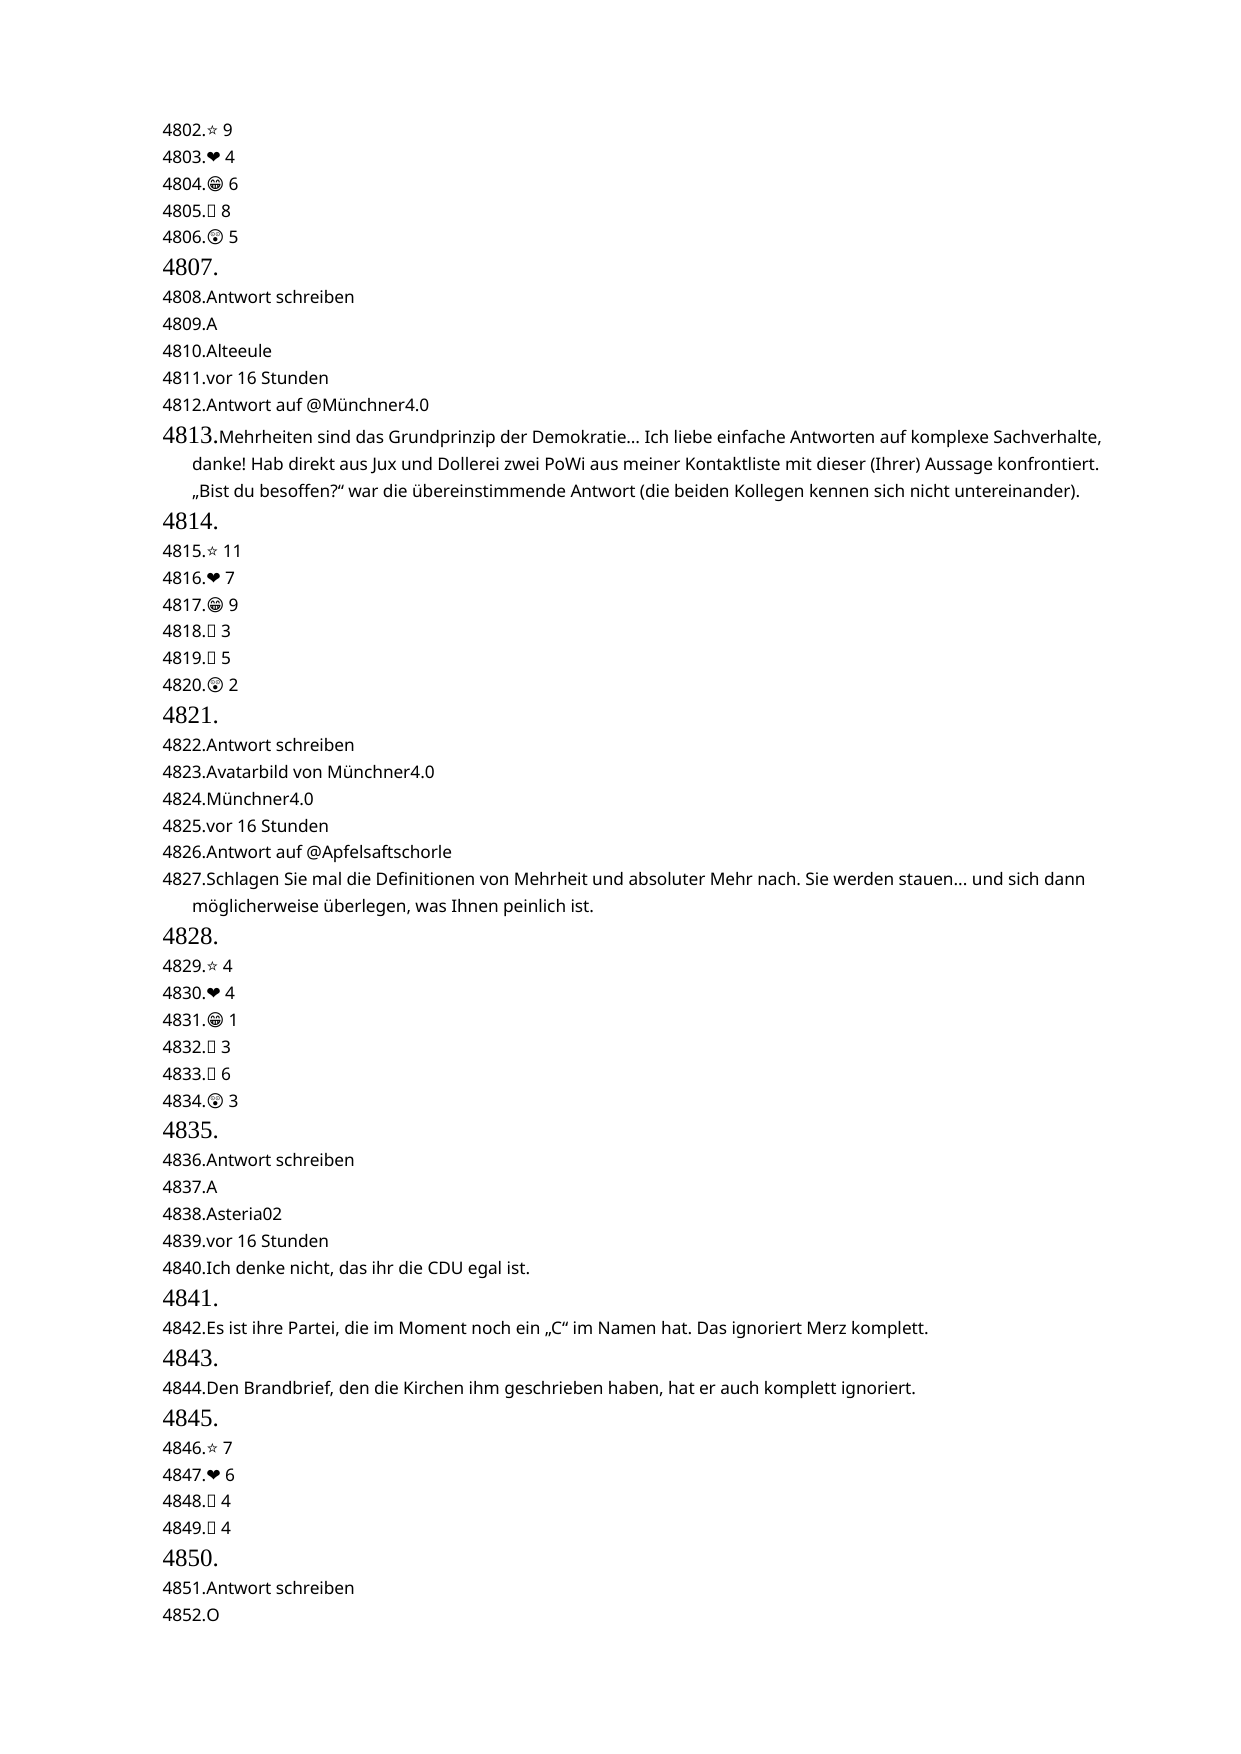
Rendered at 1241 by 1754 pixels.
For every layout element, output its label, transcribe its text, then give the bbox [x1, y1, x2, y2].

list Antwort schreiben [162, 733, 1122, 757]
list 🤨 5 [162, 646, 1122, 670]
list Alteeule [162, 339, 1122, 363]
list ❤️ 4 [162, 145, 1122, 168]
list Antwort schreiben [162, 1148, 1122, 1172]
list 😁 6 [162, 172, 1122, 195]
list Mehrheiten sind das Grundprinzip der Demokratie… Ich liebe einfache Antworten auf komplexe Sachverhalte, danke! Hab direkt aus Jux und Dollerei zwei PoWi aus meiner Kontaktliste mit dieser (Ihrer) Aussage konfrontiert. „Bist du besoffen?“ war die übereinstimmende Antwort (die beiden Kollegen kennen sich nicht untereinander). [162, 420, 1122, 502]
list Ich denke nicht, das ihr die CDU egal ist. [162, 1256, 1122, 1279]
list Schlagen Sie mal die Definitionen von Mehrheit und absoluter Mehr nach. Sie werden stauen... und sich dann möglicherweise überlegen, was Ihnen peinlich ist. [162, 867, 1122, 918]
list Avatarbild von Münchner4.0 [162, 760, 1122, 783]
list O [162, 1603, 1122, 1627]
list 😁 1 [162, 1008, 1122, 1031]
list vor 16 Stunden [162, 1229, 1122, 1253]
list 😲 2 [162, 673, 1122, 697]
list Münchner4.0 [162, 787, 1122, 810]
list 🤨 8 [162, 199, 1122, 222]
list ⭐️ 4 [162, 954, 1122, 978]
list 😁 9 [162, 593, 1122, 616]
list Antwort schreiben [162, 286, 1122, 309]
list A [162, 312, 1122, 336]
list 🙁 3 [162, 619, 1122, 643]
list ⭐️ 11 [162, 539, 1122, 562]
list Den Brandbrief, den die Kirchen ihm geschrieben haben, hat er auch komplett ignoriert. [162, 1376, 1122, 1399]
list Antwort auf @Münchner4.0 [162, 393, 1122, 416]
list 😲 3 [162, 1089, 1122, 1112]
list ❤️ 6 [162, 1463, 1122, 1486]
list vor 16 Stunden [162, 814, 1122, 837]
list 🤨 6 [162, 1062, 1122, 1085]
list Antwort schreiben [162, 1576, 1122, 1600]
list 🤨 4 [162, 1516, 1122, 1540]
list Antwort auf @Apfelsaftschorle [162, 841, 1122, 864]
list 😲 5 [162, 226, 1122, 249]
list 🙁 4 [162, 1489, 1122, 1513]
list ❤️ 4 [162, 981, 1122, 1004]
list ⭐️ 7 [162, 1436, 1122, 1459]
list Es ist ihre Partei, die im Moment noch ein „C“ im Namen hat. Das ignoriert Merz komplett. [162, 1316, 1122, 1339]
list ❤️ 7 [162, 566, 1122, 589]
list 🙁 3 [162, 1035, 1122, 1058]
list vor 16 Stunden [162, 366, 1122, 389]
list Asteria02 [162, 1202, 1122, 1226]
list ⭐️ 9 [162, 118, 1122, 142]
list A [162, 1175, 1122, 1199]
